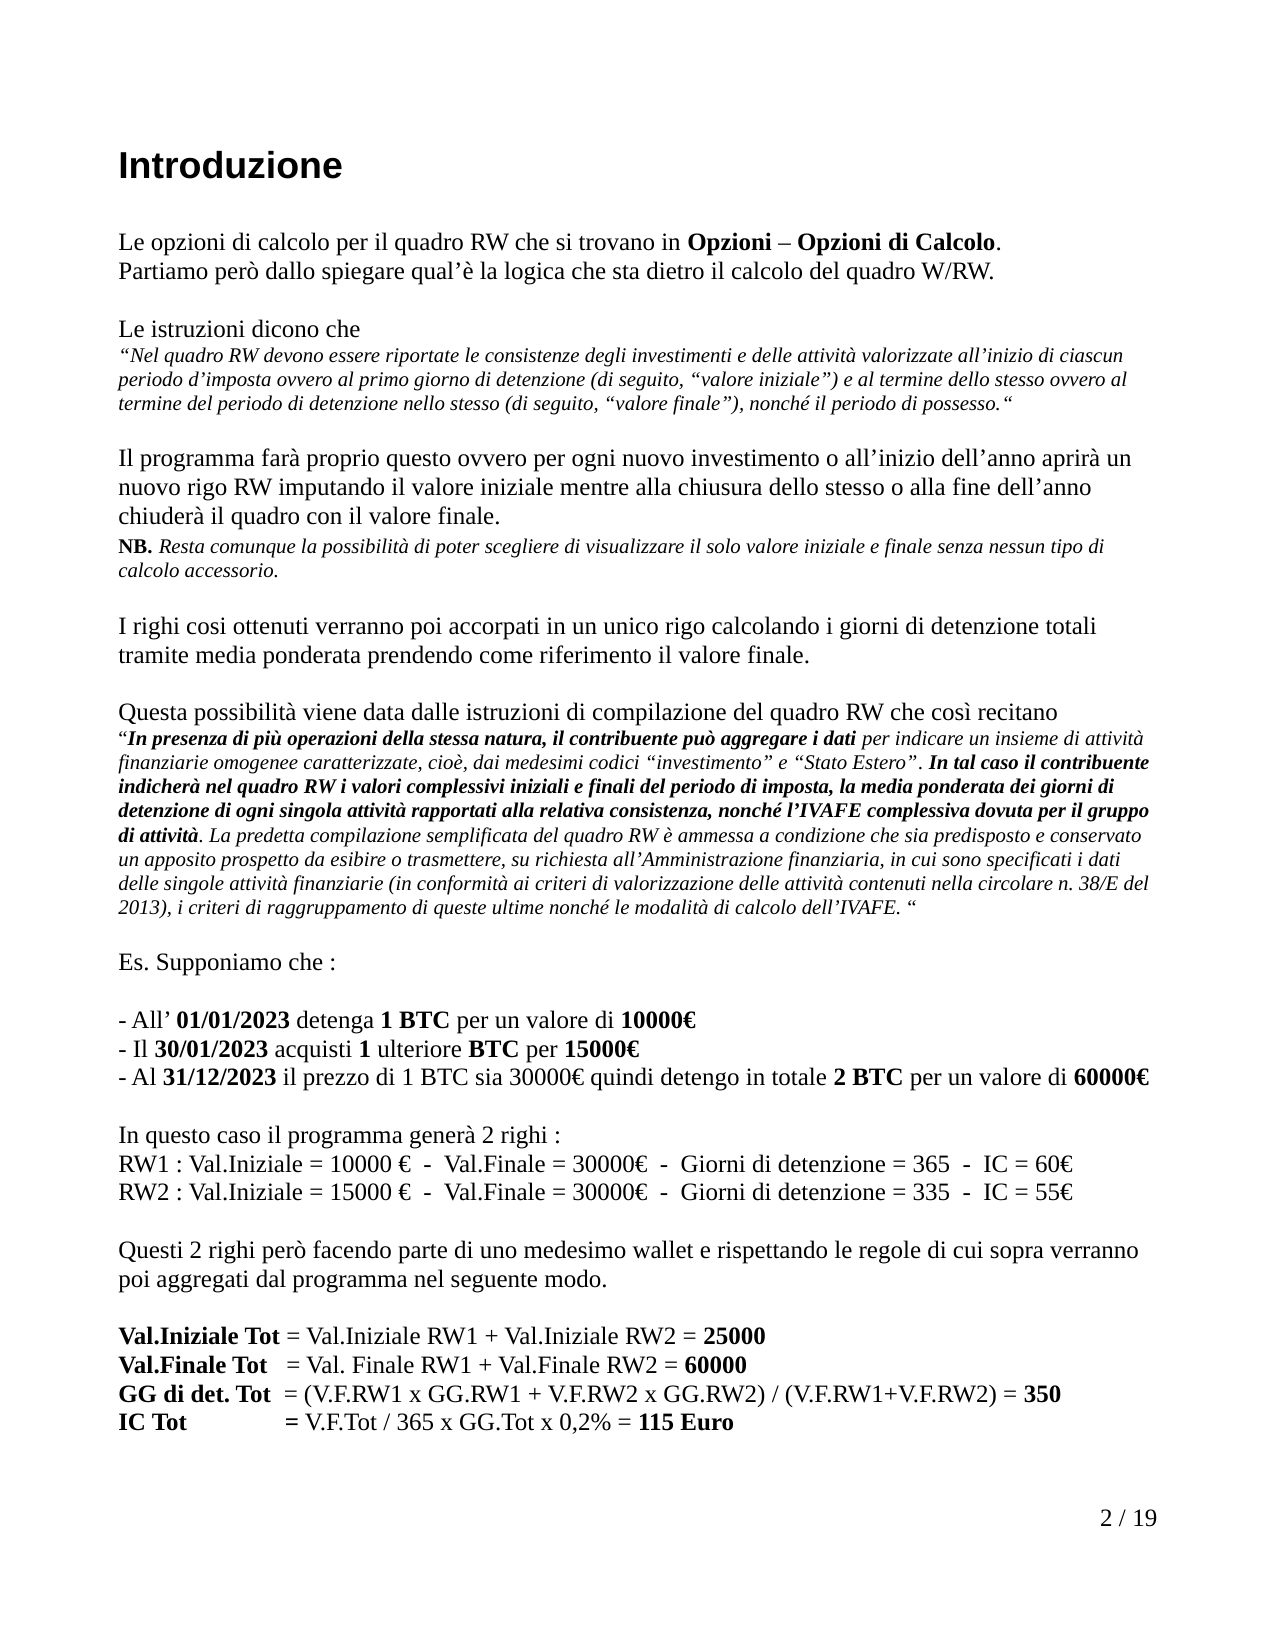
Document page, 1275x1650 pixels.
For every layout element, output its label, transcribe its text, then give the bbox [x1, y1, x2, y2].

subtitle Introduzione [118, 143, 1157, 186]
text NB. Resta comunque la possibilità di poter scegliere di visualizzare il solo valore iniziale e finale senza nessun tipo di calcolo accessorio. [118, 530, 1157, 582]
text Es. Supponiamo che : [118, 947, 1157, 976]
text Partiamo però dallo spiegare qual’è la logica che sta dietro il calcolo del quadro W/RW. [118, 256, 1157, 285]
text - All’ 01/01/2023 detenga 1 BTC per un valore di 10000€ [118, 1005, 1157, 1034]
text “In presenza di più operazioni della stessa natura, il contribuente può aggregare i dati per indicare un insieme di attività finanziarie omogenee caratterizzate, cioè, dai medesimi codici “investimento” e “Stato Estero”. In tal caso il contribuente indicherà nel quadro RW i valori complessivi iniziali e finali del periodo di imposta, la media ponderata dei giorni di detenzione di ogni singola attività rapportati alla relativa consistenza, nonché l’IVAFE complessiva dovuta per il gruppo di attività. La predetta compilazione semplificata del quadro RW è ammessa a condizione che sia predisposto e conservato un apposito prospetto da esibire o trasmettere, su richiesta all’Amministrazione finanziaria, in cui sono specificati i dati delle singole attività finanziarie (in conformità ai criteri di valorizzazione delle attività contenuti nella circolare n. 38/E del 2013), i criteri di raggruppamento di queste ultime nonché le modalità di calcolo dell’IVAFE. “ [118, 726, 1157, 919]
text - Al 31/12/2023 il prezzo di 1 BTC sia 30000€ quindi detengo in totale 2 BTC per un valore di 60000€ [118, 1062, 1157, 1091]
text RW2 : Val.Iniziale = 15000 € - Val.Finale = 30000€ - Giorni di detenzione = 335 - IC = 55€ [118, 1177, 1157, 1206]
text Le istruzioni dicono che [118, 314, 1157, 342]
text In questo caso il programma generà 2 righi : [118, 1120, 1157, 1149]
text - Il 30/01/2023 acquisti 1 ulteriore BTC per 15000€ [118, 1034, 1157, 1062]
text GG di det. Tot = (V.F.RW1 x GG.RW1 + V.F.RW2 x GG.RW2) / (V.F.RW1+V.F.RW2) = 350 [118, 1379, 1157, 1407]
text Val.Finale Tot = Val. Finale RW1 + Val.Finale RW2 = 60000 [118, 1350, 1157, 1379]
text Questa possibilità viene data dalle istruzioni di compilazione del quadro RW che così recitano [118, 697, 1157, 726]
text IC Tot = V.F.Tot / 365 x GG.Tot x 0,2% = 115 Euro [118, 1407, 1157, 1436]
text I righi cosi ottenuti verranno poi accorpati in un unico rigo calcolando i giorni di detenzione totali tramite media ponderata prendendo come riferimento il valore finale. [118, 611, 1157, 669]
text RW1 : Val.Iniziale = 10000 € - Val.Finale = 30000€ - Giorni di detenzione = 365 - IC = 60€ [118, 1149, 1157, 1177]
text Questi 2 righi però facendo parte di uno medesimo wallet e rispettando le regole di cui sopra verranno poi aggregati dal programma nel seguente modo. [118, 1235, 1157, 1292]
text Le opzioni di calcolo per il quadro RW che si trovano in Opzioni – Opzioni di Calcolo. [118, 227, 1157, 256]
text “Nel quadro RW devono essere riportate le consistenze degli investimenti e delle attività valorizzate all’inizio di ciascun periodo d’imposta ovvero al primo giorno di detenzione (di seguito, “valore iniziale”) e al termine dello stesso ovvero al termine del periodo di detenzione nello stesso (di seguito, “valore finale”), nonché il periodo di possesso.“ [118, 342, 1157, 415]
text Il programma farà proprio questo ovvero per ogni nuovo investimento o all’inizio dell’anno aprirà un nuovo rigo RW imputando il valore iniziale mentre alla chiusura dello stesso o alla fine dell’anno chiuderà il quadro con il valore finale. [118, 443, 1157, 530]
text Val.Iniziale Tot = Val.Iniziale RW1 + Val.Iniziale RW2 = 25000 [118, 1321, 1157, 1350]
